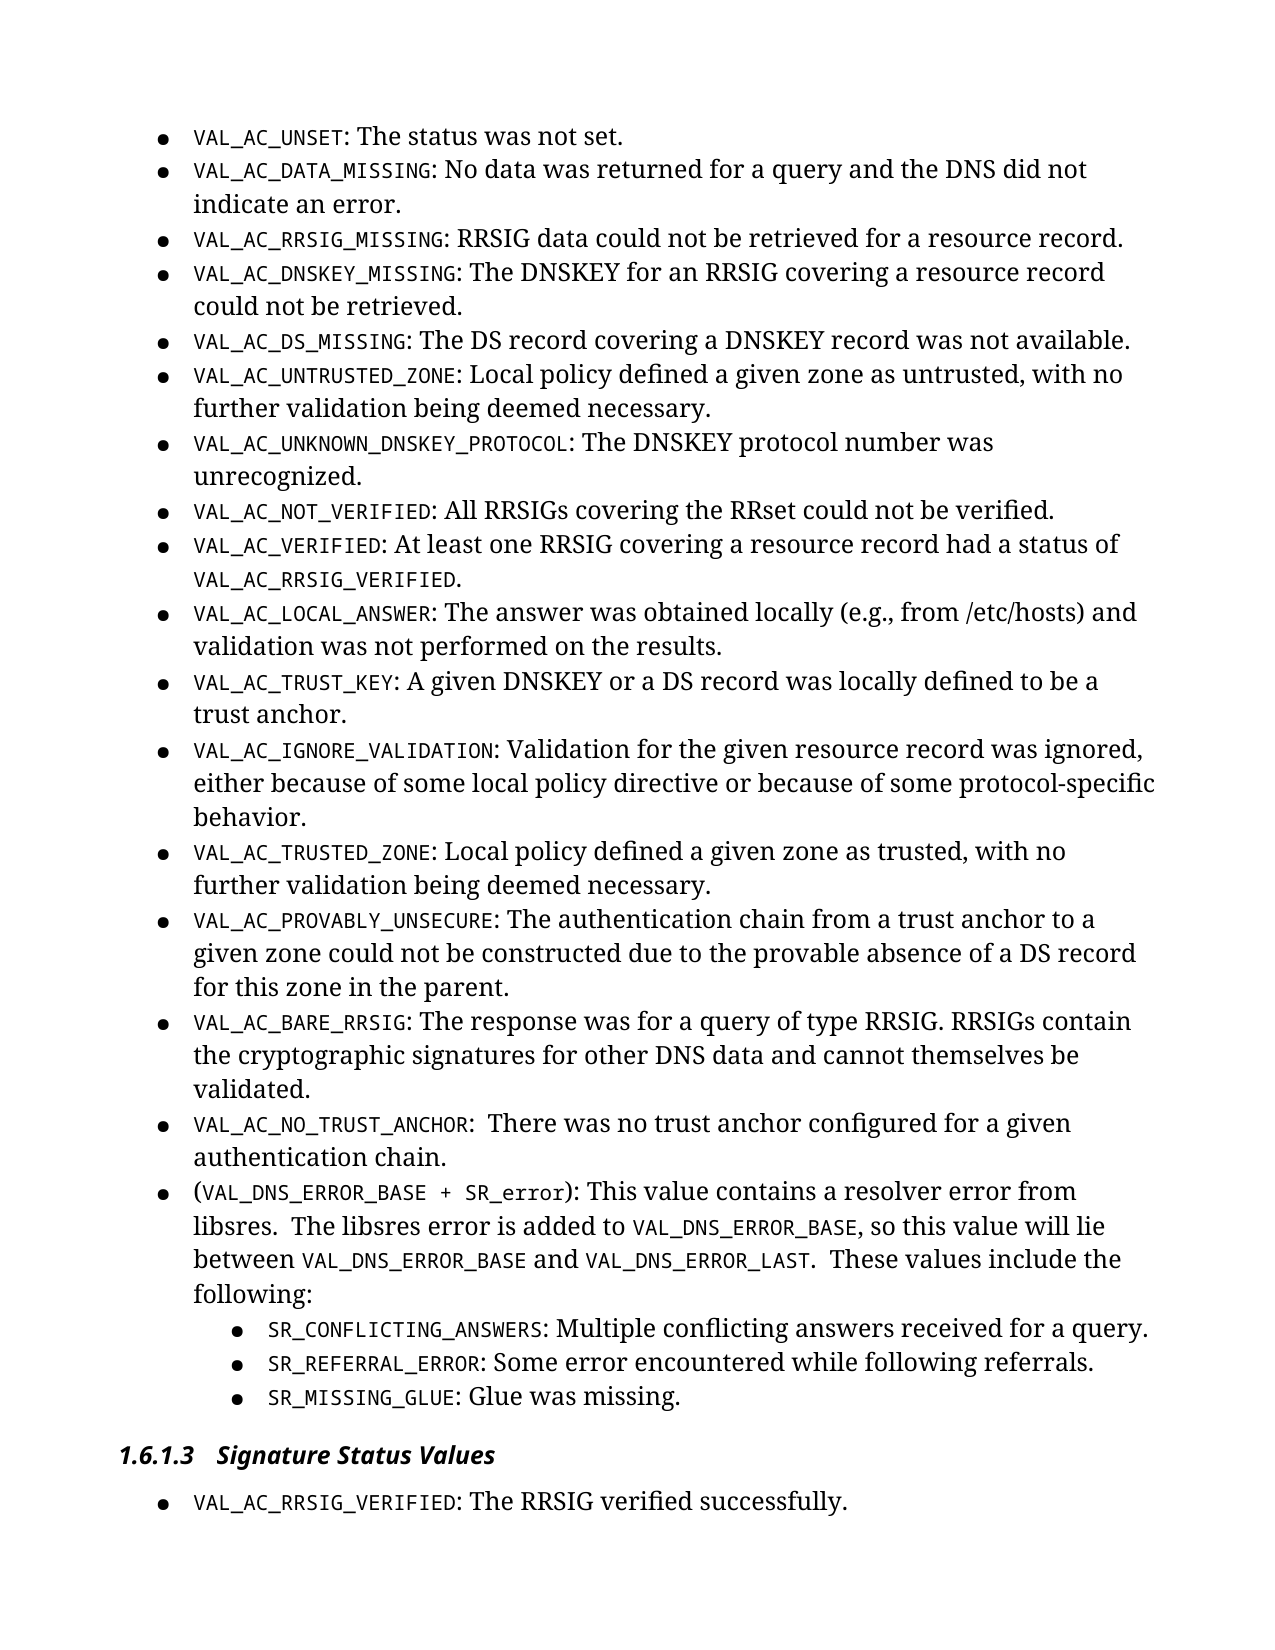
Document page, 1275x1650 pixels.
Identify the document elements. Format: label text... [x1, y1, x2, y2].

list VAL_AC_BARE_RRSIG: The response was for a query of type RRSIG. RRSIGs contain the cryptographic signatures for other DNS data and cannot themselves be validated. [156, 1004, 1157, 1106]
list VAL_AC_UNKNOWN_DNSKEY_PROTOCOL: The DNSKEY protocol number was unrecognized. [156, 425, 1157, 493]
list VAL_AC_NO_TRUST_ANCHOR: There was no trust anchor configured for a given authentication chain. [156, 1106, 1157, 1174]
list VAL_AC_DNSKEY_MISSING: The DNSKEY for an RRSIG covering a resource record could not be retrieved. [156, 254, 1157, 322]
list VAL_AC_TRUSTED_ZONE: Local policy defined a given zone as trusted, with no further validation being deemed necessary. [156, 833, 1157, 902]
list VAL_AC_RRSIG_MISSING: RRSIG data could not be retrieved for a resource record. [156, 220, 1157, 254]
list VAL_AC_NOT_VERIFIED: All RRSIGs covering the RRset could not be verified. [156, 493, 1157, 527]
list VAL_AC_UNSET: The status was not set. [156, 118, 1157, 152]
subtitle Signature Status Values [118, 1437, 1157, 1471]
list VAL_AC_DATA_MISSING: No data was returned for a query and the DNS did not indicate an error. [156, 152, 1157, 220]
list VAL_AC_DS_MISSING: The DS record covering a DNSKEY record was not available. [156, 322, 1157, 357]
list VAL_AC_VERIFIED: At least one RRSIG covering a resource record had a status of VAL_AC_RRSIG_VERIFIED. [156, 527, 1157, 595]
list VAL_AC_LOCAL_ANSWER: The answer was obtained locally (e.g., from /etc/hosts) and validation was not performed on the results. [156, 595, 1157, 663]
list VAL_AC_UNTRUSTED_ZONE: Local policy defined a given zone as untrusted, with no further validation being deemed necessary. [156, 357, 1157, 425]
list VAL_AC_IGNORE_VALIDATION: Validation for the given resource record was ignored, either because of some local policy directive or because of some protocol-specific behavior. [156, 731, 1157, 833]
list SR_REFERRAL_ERROR: Some error encountered while following referrals. [229, 1344, 1157, 1378]
list VAL_AC_RRSIG_VERIFIED: The RRSIG verified successfully. [156, 1484, 1157, 1518]
list (VAL_DNS_ERROR_BASE + SR_error): This value contains a resolver error from libsres. The libsres error is added to VAL_DNS_ERROR_BASE, so this value will lie between VAL_DNS_ERROR_BASE and VAL_DNS_ERROR_LAST. These values include the following: [156, 1174, 1157, 1310]
list SR_CONFLICTING_ANSWERS: Multiple conflicting answers received for a query. [229, 1310, 1157, 1344]
list VAL_AC_TRUST_KEY: A given DNSKEY or a DS record was locally defined to be a trust anchor. [156, 663, 1157, 731]
list VAL_AC_PROVABLY_UNSECURE: The authentication chain from a trust anchor to a given zone could not be constructed due to the provable absence of a DS record for this zone in the parent. [156, 902, 1157, 1004]
list SR_MISSING_GLUE: Glue was missing. [229, 1378, 1157, 1412]
